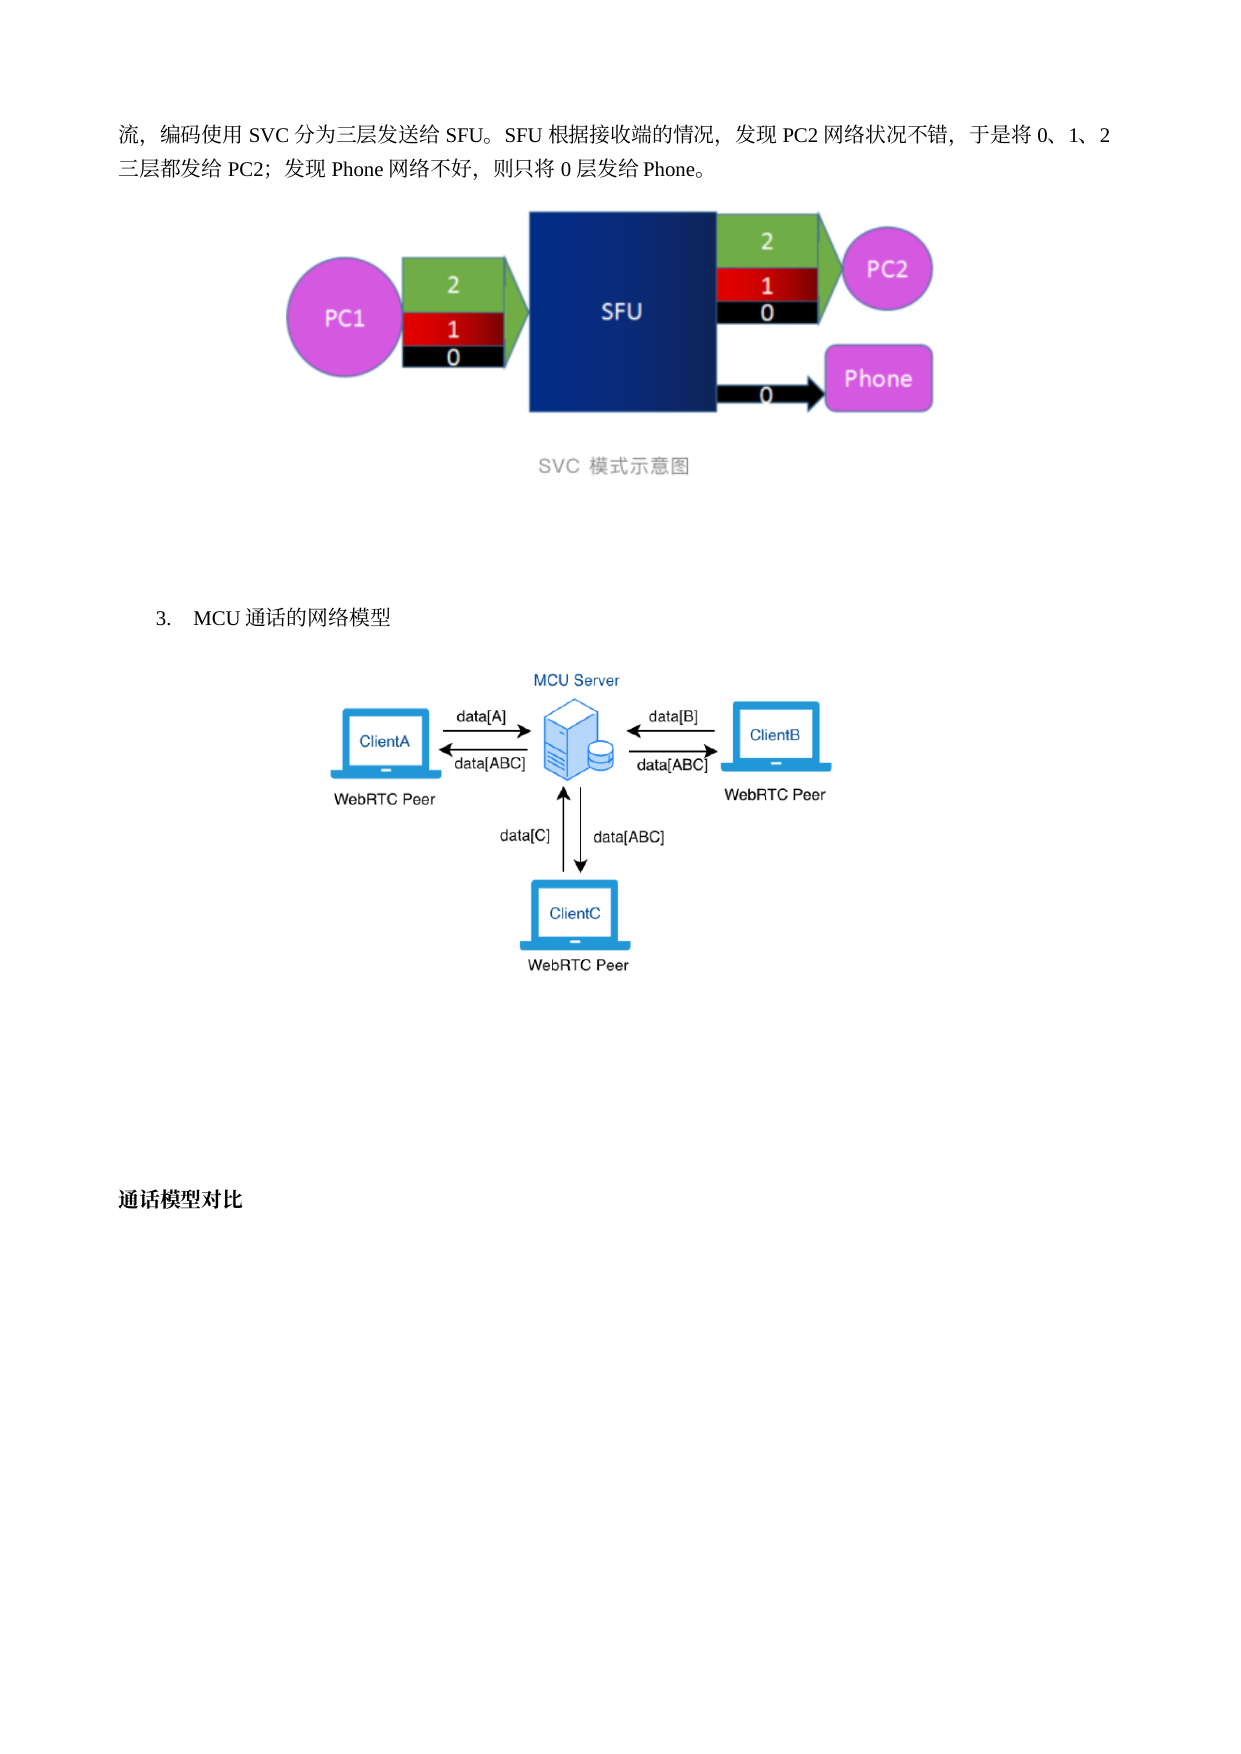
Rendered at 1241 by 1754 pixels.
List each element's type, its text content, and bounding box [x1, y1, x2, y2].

list MCU通话的网络模型 [156, 601, 1122, 631]
picture [321, 651, 854, 983]
text 流，编码使⽤ SVC 分为三层发送给 SFU。SFU 根据接收端的情况，发现 PC2 ⽹络状况不错，于是将 0、1、2 三层都发给 PC2；发现 Phone ⽹络不好，则只将 0 层发给Phone。 [118, 118, 1122, 182]
text 通话模型对比 [118, 1184, 1122, 1214]
picture [252, 193, 972, 496]
